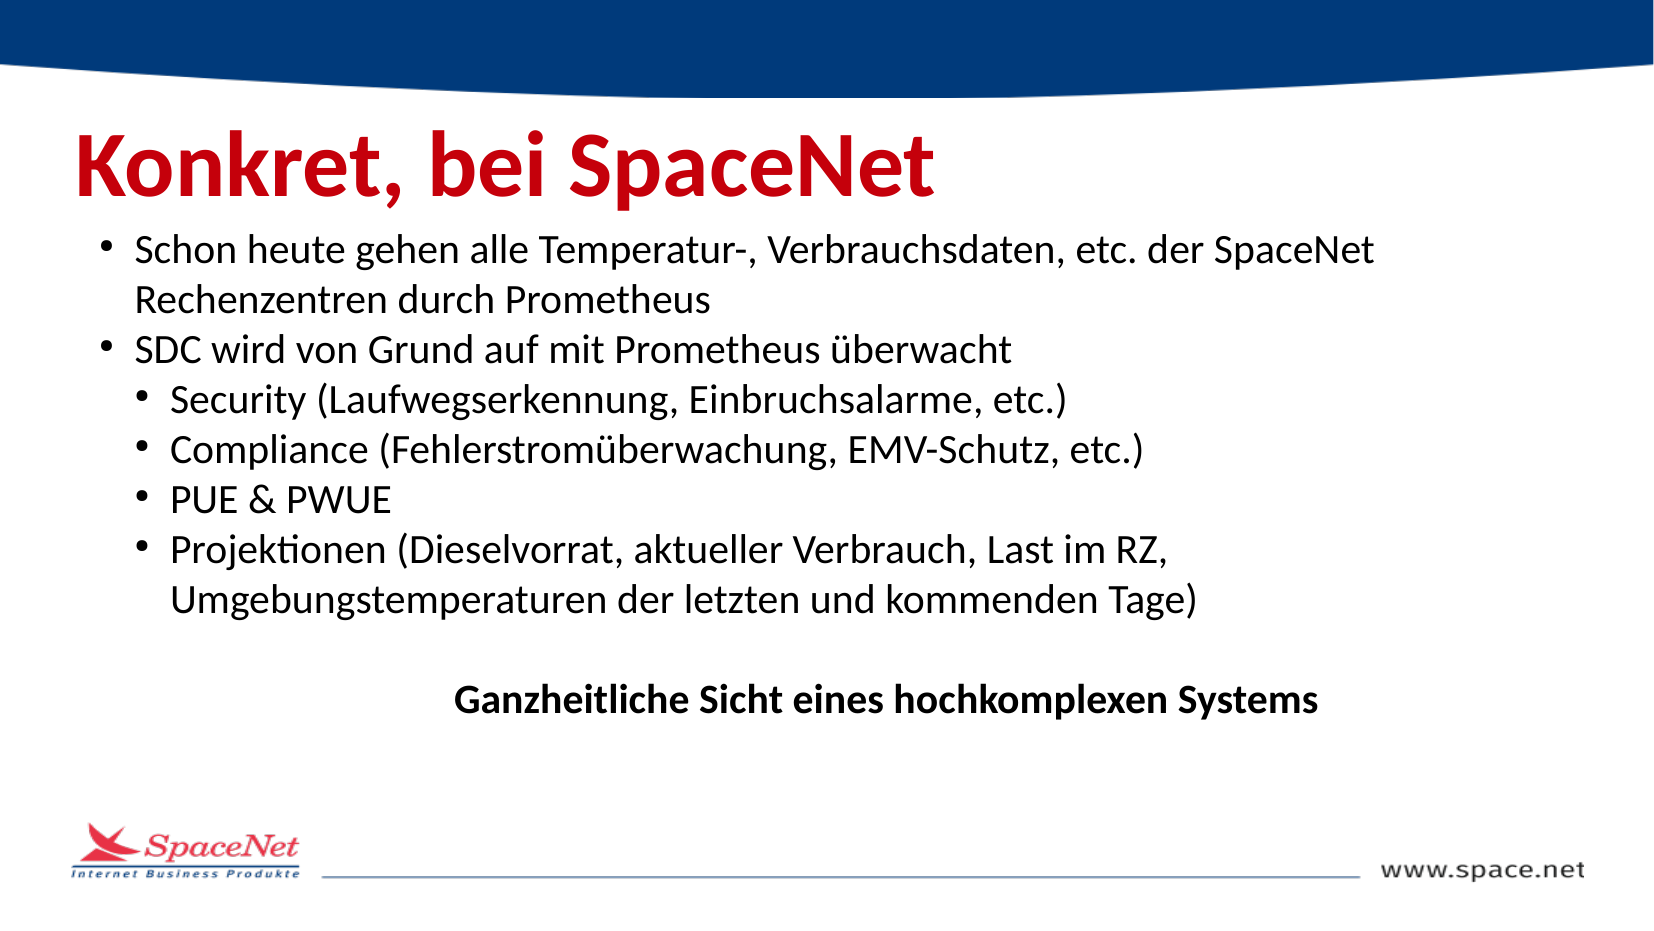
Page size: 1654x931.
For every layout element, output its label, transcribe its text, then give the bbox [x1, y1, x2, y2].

text_box Konkret, bei SpaceNet [60, 95, 1583, 223]
text_box Schon heute gehen alle Temperatur-, Verbrauchsdaten, etc. der SpaceNet Rechenzentren durch Prometheus SDC wird von Grund auf mit Prometheus überwacht Security (Laufwegserkennung, Einbruchsalarme, etc.) Compliance (Fehlerstromüberwachung, EMV-Schutz, etc.) PUE & PWUE Projektionen (Dieselvorrat, aktueller Verbrauch, Last im RZ, Umgebungstemperaturen der letzten und kommenden Tage) Ganzheitliche Sicht eines hochkomplexen Systems [84, 223, 1583, 730]
